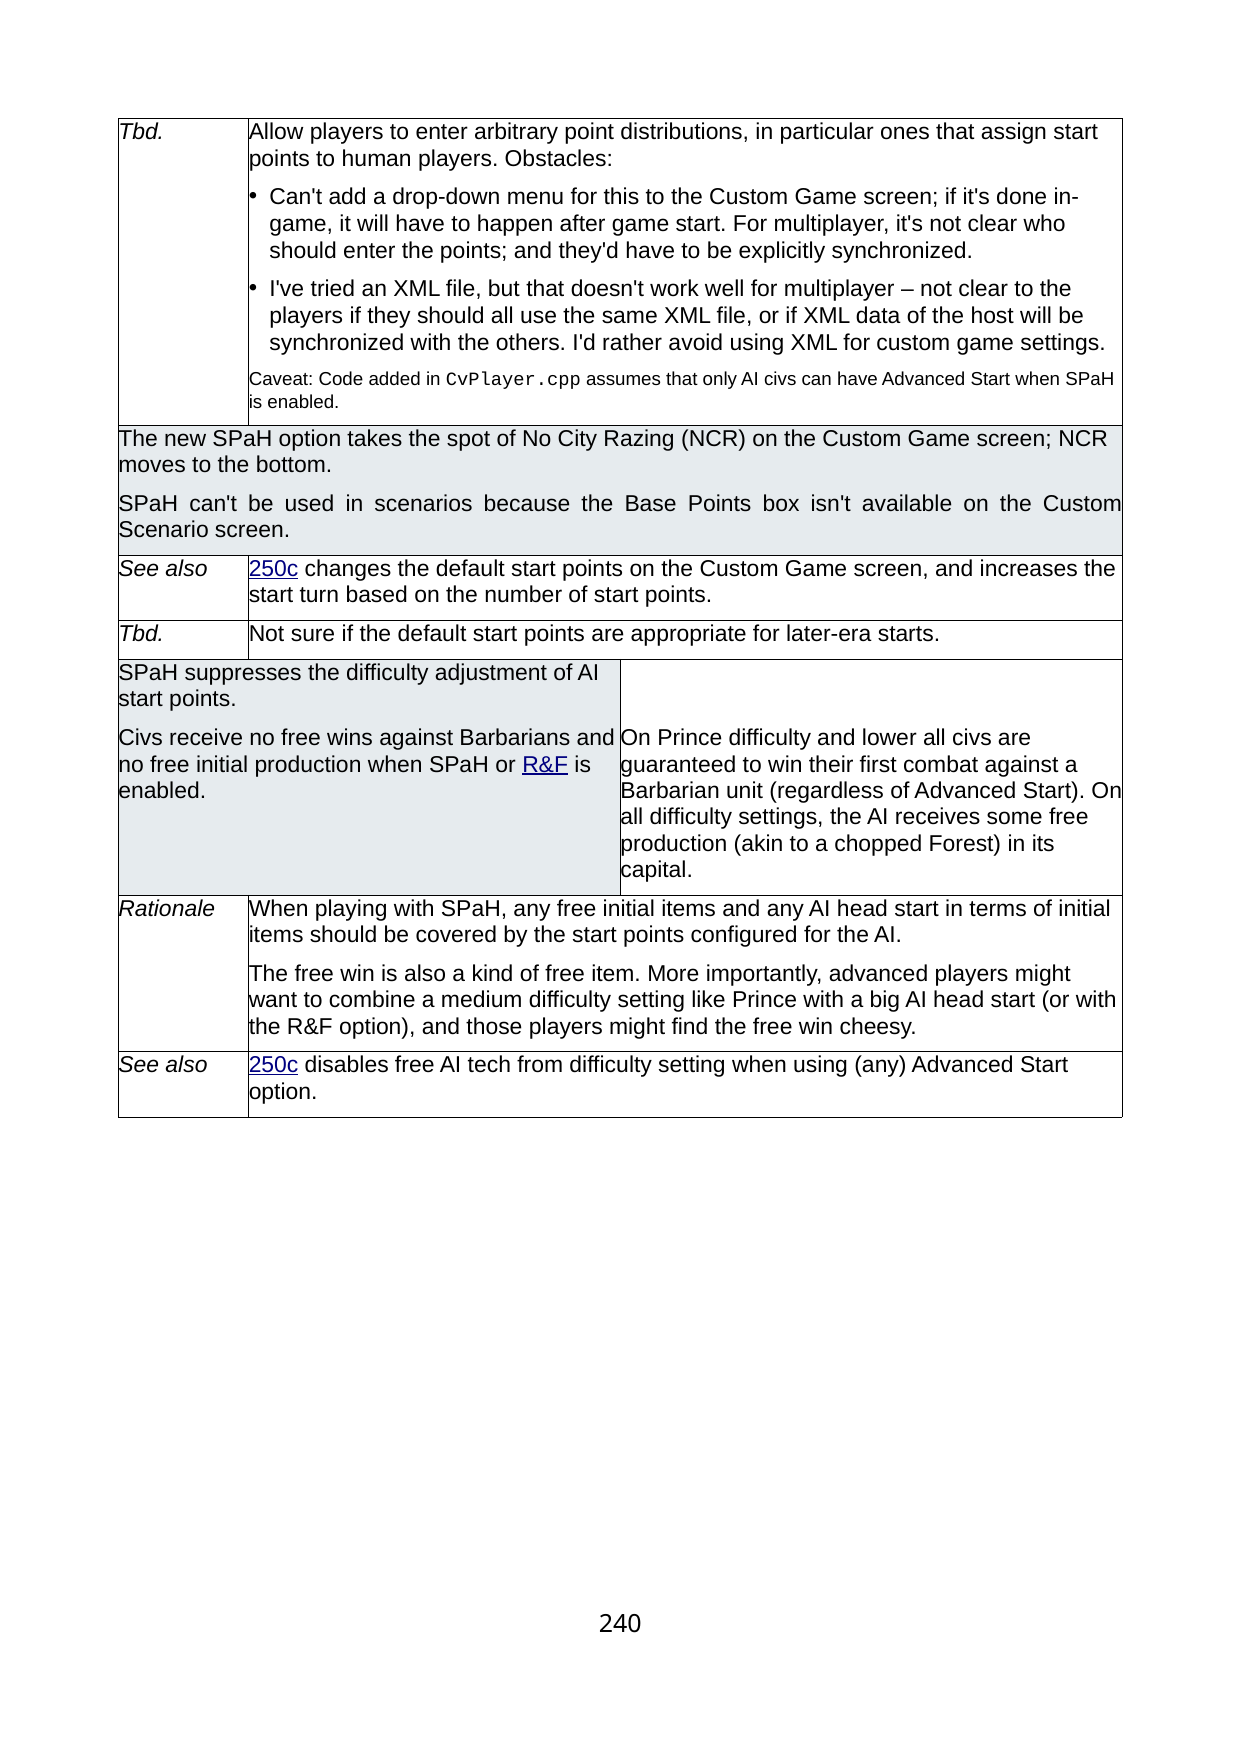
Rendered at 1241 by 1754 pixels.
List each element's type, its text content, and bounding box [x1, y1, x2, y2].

table_cell Tbd. [119, 119, 248, 424]
table_cell See also [119, 1052, 248, 1117]
table_cell 250c changes the default start points on the Custom Game screen, and increases the start turn based on the number of start points. [249, 556, 1122, 620]
table_cell Tbd. [119, 621, 248, 659]
table_cell 250c disables free AI tech from difficulty setting when using (any) Advanced Start option. [249, 1052, 1122, 1117]
table_cell When playing with SPaH, any free initial items and any AI head start in terms of initial items should be covered by the start points configured for the AI. The free win is also a kind of free item. More importantly, advanced players might want to combine a medium difficulty setting like Prince with a big AI head start (or with the R&F option), and those players might find the free win cheesy. [249, 896, 1122, 1051]
table_cell Allow players to enter arbitrary point distributions, in particular ones that assign start points to human players. Obstacles: Can't add a drop-down menu for this to the Custom Game screen; if it's done in-game, it will have to happen after game start. For multiplayer, it's not clear who should enter the points; and they'd have to be explicitly synchronized. I've tried an XML file, but that doesn't work well for multiplayer – not clear to the players if they should all use the same XML file, or if XML data of the host will be synchronized with the others. I'd rather avoid using XML for custom game settings. Caveat: Code added in CvPlayer.cpp assumes that only AI civs can have Advanced Start when SPaH is enabled. [249, 119, 1122, 424]
table_cell See also [119, 556, 248, 620]
table_cell SPaH suppresses the difficulty adjustment of AI start points. Civs receive no free wins against Barbarians and no free initial production when SPaH or R&F is enabled. [119, 660, 620, 895]
table_cell On Prince difficulty and lower all civs are guaranteed to win their first combat against a Barbarian unit (regardless of Advanced Start). On all difficulty settings, the AI receives some free production (akin to a chopped Forest) in its capital. [621, 660, 1122, 895]
table_cell The new SPaH option takes the spot of No City Razing (NCR) on the Custom Game screen; NCR moves to the bottom. SPaH can't be used in scenarios because the Base Points box isn't available on the Custom Scenario screen. [119, 426, 1122, 555]
table_cell Rationale [119, 896, 248, 1051]
table_cell Not sure if the default start points are appropriate for later-era starts. [249, 621, 1122, 659]
